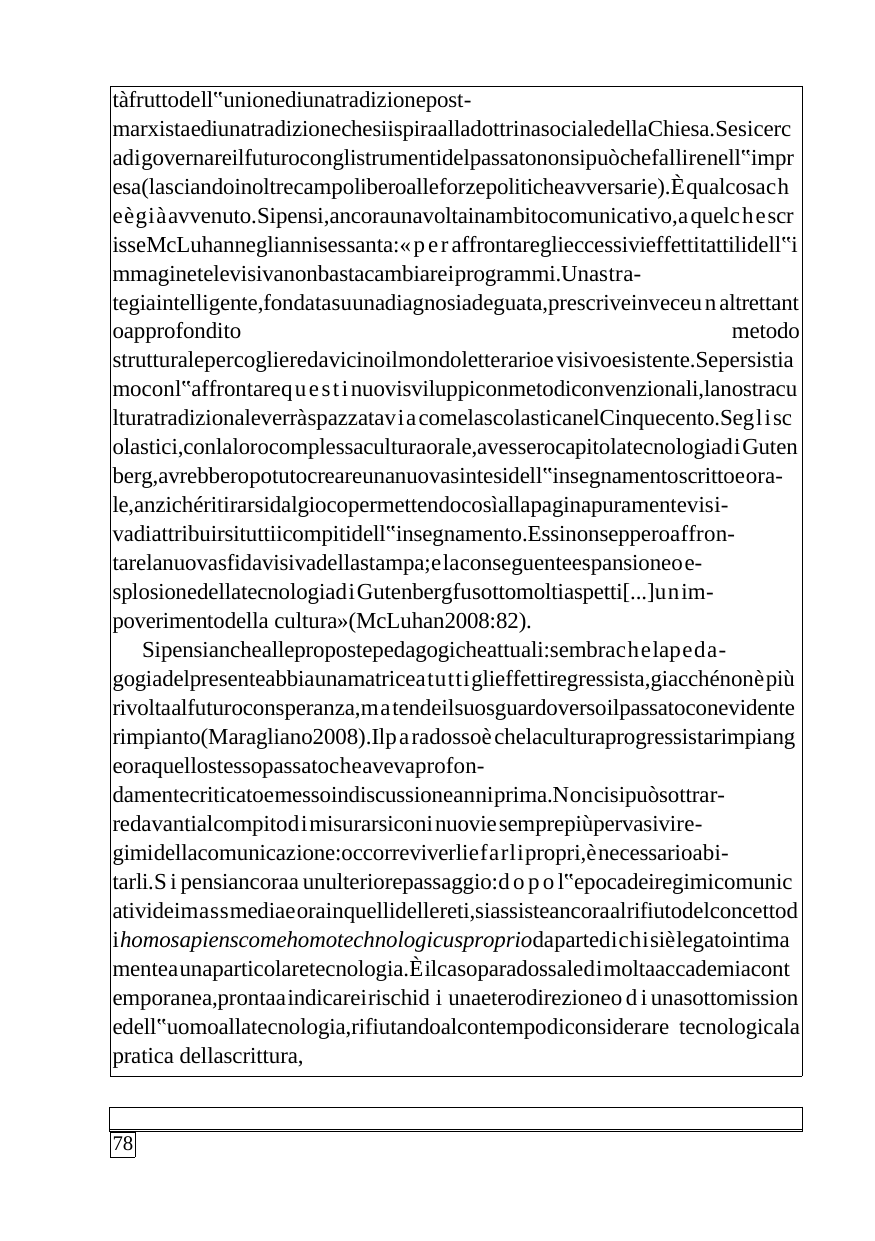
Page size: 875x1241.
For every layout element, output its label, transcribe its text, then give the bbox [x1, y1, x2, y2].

text Sipensiancheallepropostepedagogicheattuali:sembrachelapeda-gogiadelpresenteabbiaunamatriceatuttiglieffettiregressista,giacchénonèpiùrivoltaalfuturoconsperanza,matendeilsuosguardoversoilpassatoconevidenterimpianto(Maragliano2008).Ilparadossoèchelaculturaprogressistarimpiangeoraquellostessopassatocheavevaprofon-damentecriticatoemessoindiscussioneanniprima.Noncisipuòsottrar-redavantialcompitodimisurarsiconinuoviesemprepiùpervasivire-gimidellacomunicazione:occorreviverliefarlipropri,ènecessarioabi-tarli.Sipensiancoraaunulteriorepassaggio:dopol‟epocadeiregimicomunicativideimassmediaeorainquellidellereti,siassisteancoraalrifiutodelconcettodihomosapienscomehomotechnologicuspropriodapartedichisièlegatointimamenteaunaparticolaretecnologia.Èilcasoparadossaledimoltaaccademiacontemporanea,prontaaindicareirischidiunaeterodirezioneodiunasottomissionedell‟uomoallatecnologia,rifiutandoalcontempodiconsiderare tecnologicala pratica dellascrittura, [112, 636, 800, 1068]
text 78 [112, 1133, 135, 1155]
text tàfruttodell‟unionediunatradizionepost-marxistaediunatradizionechesiispiraalladottrinasocialedellaChiesa.Sesicercadigovernareilfuturoconglistrumentidelpassatononsipuòchefallirenell‟impresa(lasciandoinoltrecampoliberoalleforzepoliticheavversarie).Èqualcosacheègiàavvenuto.Sipensi,ancoraunavoltainambitocomunicativo,aquelchescrisseMcLuhannegliannisessanta:«peraffrontareglieccessivieffettitattilidell‟immaginetelevisivanonbastacambiareiprogrammi.Unastra-tegiaintelligente,fondatasuunadiagnosiadeguata,prescriveinveceunaltrettantoapprofondito metodo strutturalepercoglieredavicinoilmondoletterarioevisivoesistente.Sepersistiamoconl‟affrontarequestinuovisviluppiconmetodiconvenzionali,lanostraculturatradizionaleverràspazzataviacomelascolasticanelCinquecento.Segliscolastici,conlalorocomplessaculturaorale,avesserocapitolatecnologiadiGutenberg,avrebberopotutocreareunanuovasintesidell‟insegnamentoscrittoeora-le,anzichéritirarsidalgiocopermettendocosìallapaginapuramentevisi-vadiattribuirsituttiicompitidell‟insegnamento.Essinonsepperoaffron-tarelanuovasfidavisivadellastampa;elaconseguenteespansioneoe-splosionedellatecnologiadiGutenbergfusottomoltiaspetti[...]unim-poverimentodella cultura»(McLuhan2008:82). [112, 87, 800, 633]
